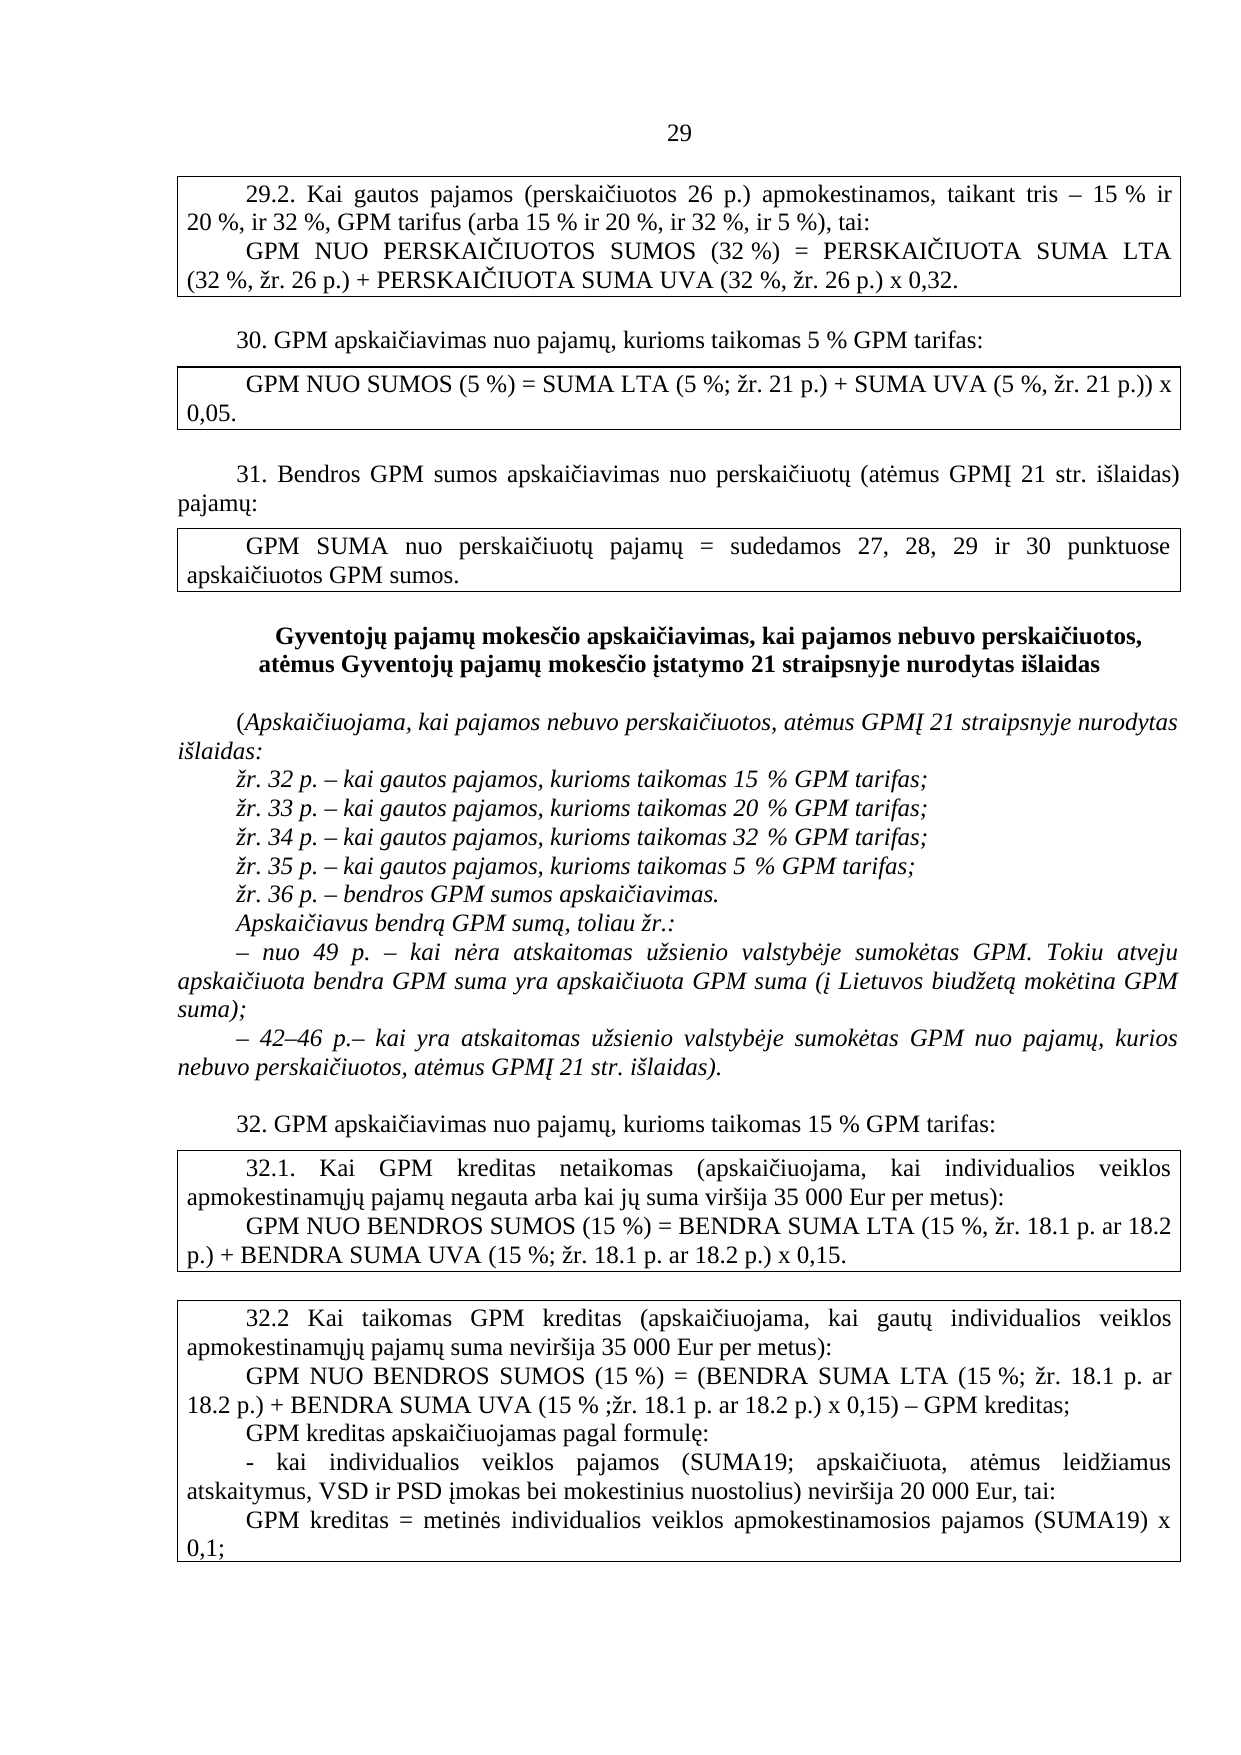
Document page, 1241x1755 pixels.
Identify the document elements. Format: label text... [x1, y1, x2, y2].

text – 42–46 p.– kai yra atskaitomas užsienio valstybėje sumokėtas GPM nuo pajamų, kurios nebuvo perskaičiuotos, atėmus GPMĮ 21 str. išlaidas). [177, 1023, 1181, 1081]
text 30. GPM apskaičiavimas nuo pajamų, kurioms taikomas 5 % GPM tarifas: [177, 326, 1181, 354]
text – nuo 49 p. – kai nėra atskaitomas užsienio valstybėje sumokėtas GPM. Tokiu atveju apskaičiuota bendra GPM suma yra apskaičiuota GPM suma (į Lietuvos biudžetą mokėtina GPM suma); [177, 937, 1181, 1023]
text 32.2 Kai taikomas GPM kreditas (apskaičiuojama, kai gautų individualios veiklos apmokestinamųjų pajamų suma neviršija 35 000 Eur per metus): [178, 1301, 1180, 1358]
text žr. 36 p. – bendros GPM sumos apskaičiavimas. [177, 879, 1181, 908]
text GPM NUO BENDROS SUMOS (15 %) = BENDRA SUMA LTA (15 %, žr. 18.1 p. ar 18.2 p.) + BENDRA SUMA UVA (15 %; žr. 18.1 p. ar 18.2 p.) x 0,15. [178, 1208, 1180, 1271]
text GPM kreditas = metinės individualios veiklos apmokestinamosios pajamos (SUMA19) x 0,1; [178, 1502, 1180, 1561]
text GPM NUO PERSKAIČIUOTOS SUMOS (32 %) = PERSKAIČIUOTA SUMA LTA (32 %, žr. 26 p.) + PERSKAIČIUOTA SUMA UVA (32 %, žr. 26 p.) x 0,32. [178, 233, 1180, 296]
text žr. 35 p. – kai gautos pajamos, kurioms taikomas 5 % GPM tarifas; [177, 851, 1181, 879]
text 32. GPM apskaičiavimas nuo pajamų, kurioms taikomas 15 % GPM tarifas: [177, 1109, 1181, 1138]
text Gyventojų pajamų mokesčio apskaičiavimas, kai pajamos nebuvo perskaičiuotos, atėmus Gyventojų pajamų mokesčio įstatymo 21 straipsnyje nurodytas išlaidas [177, 621, 1181, 678]
text GPM kreditas apskaičiuojamas pagal formulę: [178, 1415, 1180, 1444]
text 32.1. Kai GPM kreditas netaikomas (apskaičiuojama, kai individualios veiklos apmokestinamųjų pajamų negauta arba kai jų suma viršija 35 000 Eur per metus): [178, 1151, 1180, 1208]
text Apskaičiavus bendrą GPM sumą, toliau žr.: [177, 908, 1181, 937]
text GPM SUMA nuo perskaičiuotų pajamų = sudedamos 27, 28, 29 ir 30 punktuose apskaičiuotos GPM sumos. [178, 529, 1180, 591]
text GPM NUO BENDROS SUMOS (15 %) = (BENDRA SUMA LTA (15 %; žr. 18.1 p. ar 18.2 p.) + BENDRA SUMA UVA (15 % ;žr. 18.1 p. ar 18.2 p.) x 0,15) – GPM kreditas; [178, 1358, 1180, 1415]
text žr. 34 p. – kai gautos pajamos, kurioms taikomas 32 % GPM tarifas; [177, 822, 1181, 851]
text 29.2. Kai gautos pajamos (perskaičiuotos 26 p.) apmokestinamos, taikant tris – 15 % ir 20 %, ir 32 %, GPM tarifus (arba 15 % ir 20 %, ir 32 %, ir 5 %), tai: [178, 177, 1180, 233]
text - kai individualios veiklos pajamos (SUMA19; apskaičiuota, atėmus leidžiamus atskaitymus, VSD ir PSD įmokas bei mokestinius nuostolius) neviršija 20 000 Eur, tai: [178, 1444, 1180, 1502]
text 31. Bendros GPM sumos apskaičiavimas nuo perskaičiuotų (atėmus GPMĮ 21 str. išlaidas) pajamų: [177, 459, 1181, 516]
text GPM NUO SUMOS (5 %) = SUMA LTA (5 %; žr. 21 p.) + SUMA UVA (5 %, žr. 21 p.)) x 0,05. [178, 368, 1180, 429]
text žr. 32 p. – kai gautos pajamos, kurioms taikomas 15 % GPM tarifas; [177, 764, 1181, 793]
text (Apskaičiuojama, kai pajamos nebuvo perskaičiuotos, atėmus GPMĮ 21 straipsnyje nurodytas išlaidas: [177, 707, 1181, 764]
text žr. 33 p. – kai gautos pajamos, kurioms taikomas 20 % GPM tarifas; [177, 793, 1181, 822]
